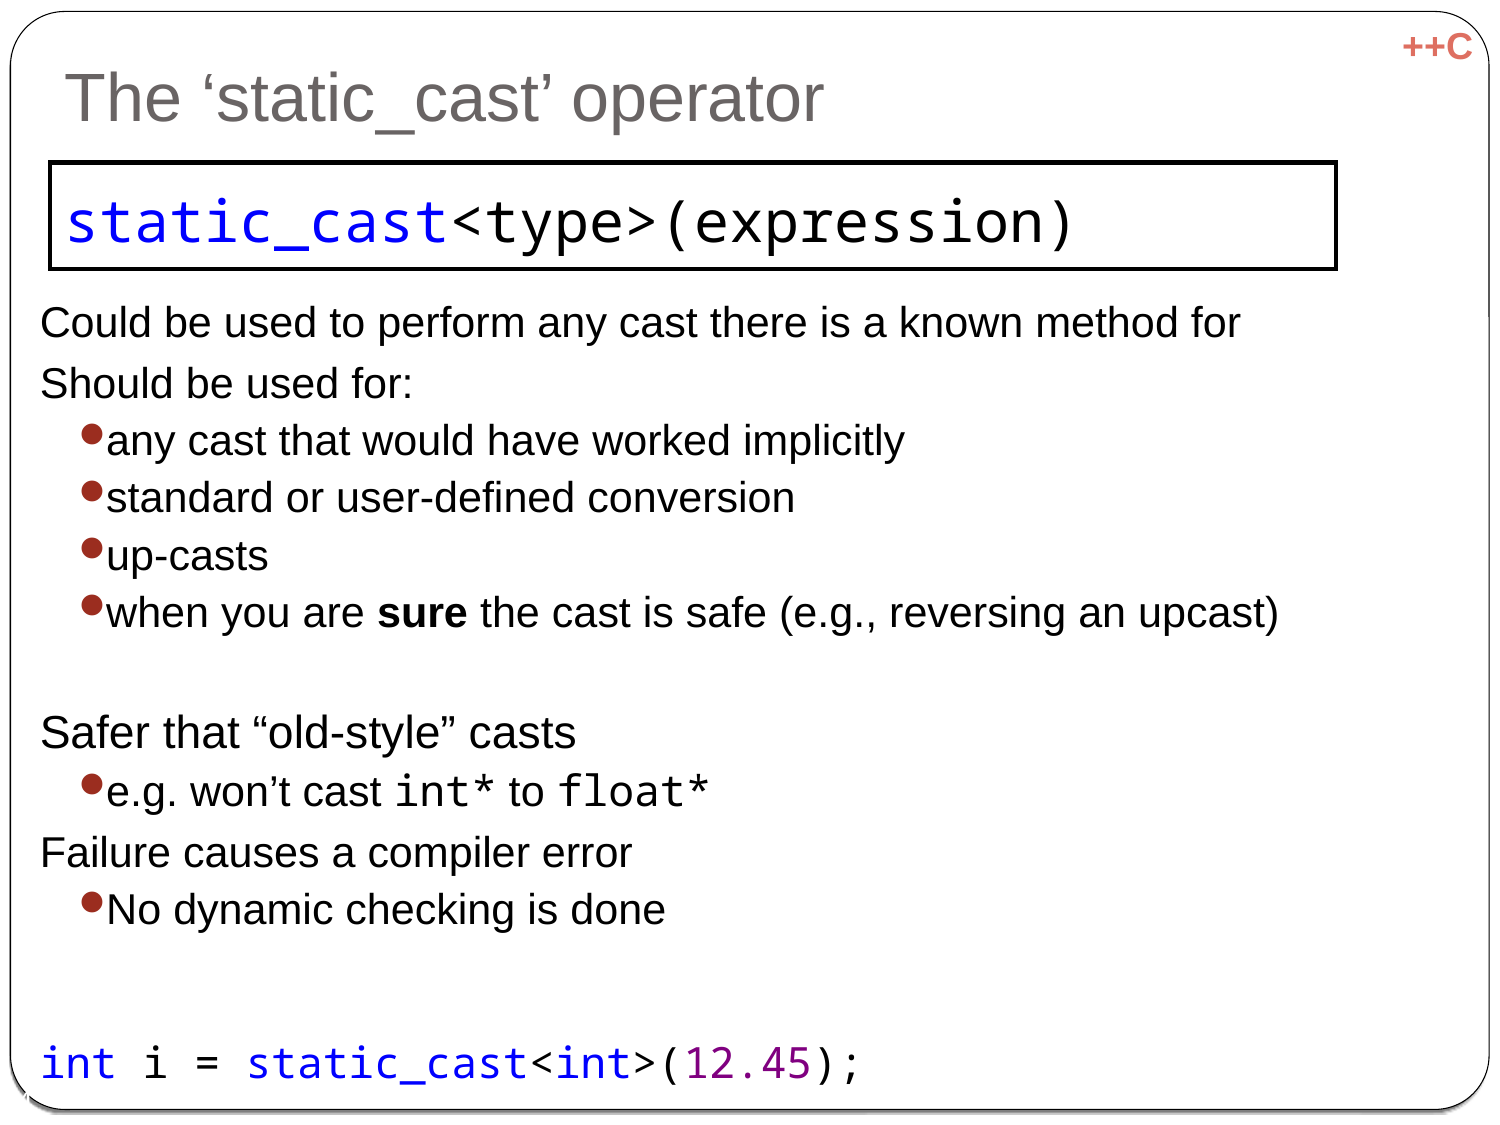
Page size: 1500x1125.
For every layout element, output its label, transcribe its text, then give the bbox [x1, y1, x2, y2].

slide_number [0, 1074, 50, 1125]
title The ‘static_cast’ operator [50, 45, 1450, 150]
list Could be used to perform any cast there is a known method for Should be used for: any cast that would have worked implicitly standard or user-defined conversion up-casts when you are sure the cast is safe (e.g., reversing an upcast) Safer that “old-style” casts e.g. won’t cast int* to float* Failure causes a compiler error No dynamic checking is done int i = static_cast<int>(12.45); [24, 287, 1475, 1100]
text_box static_cast<type>(expression) [50, 162, 1336, 269]
